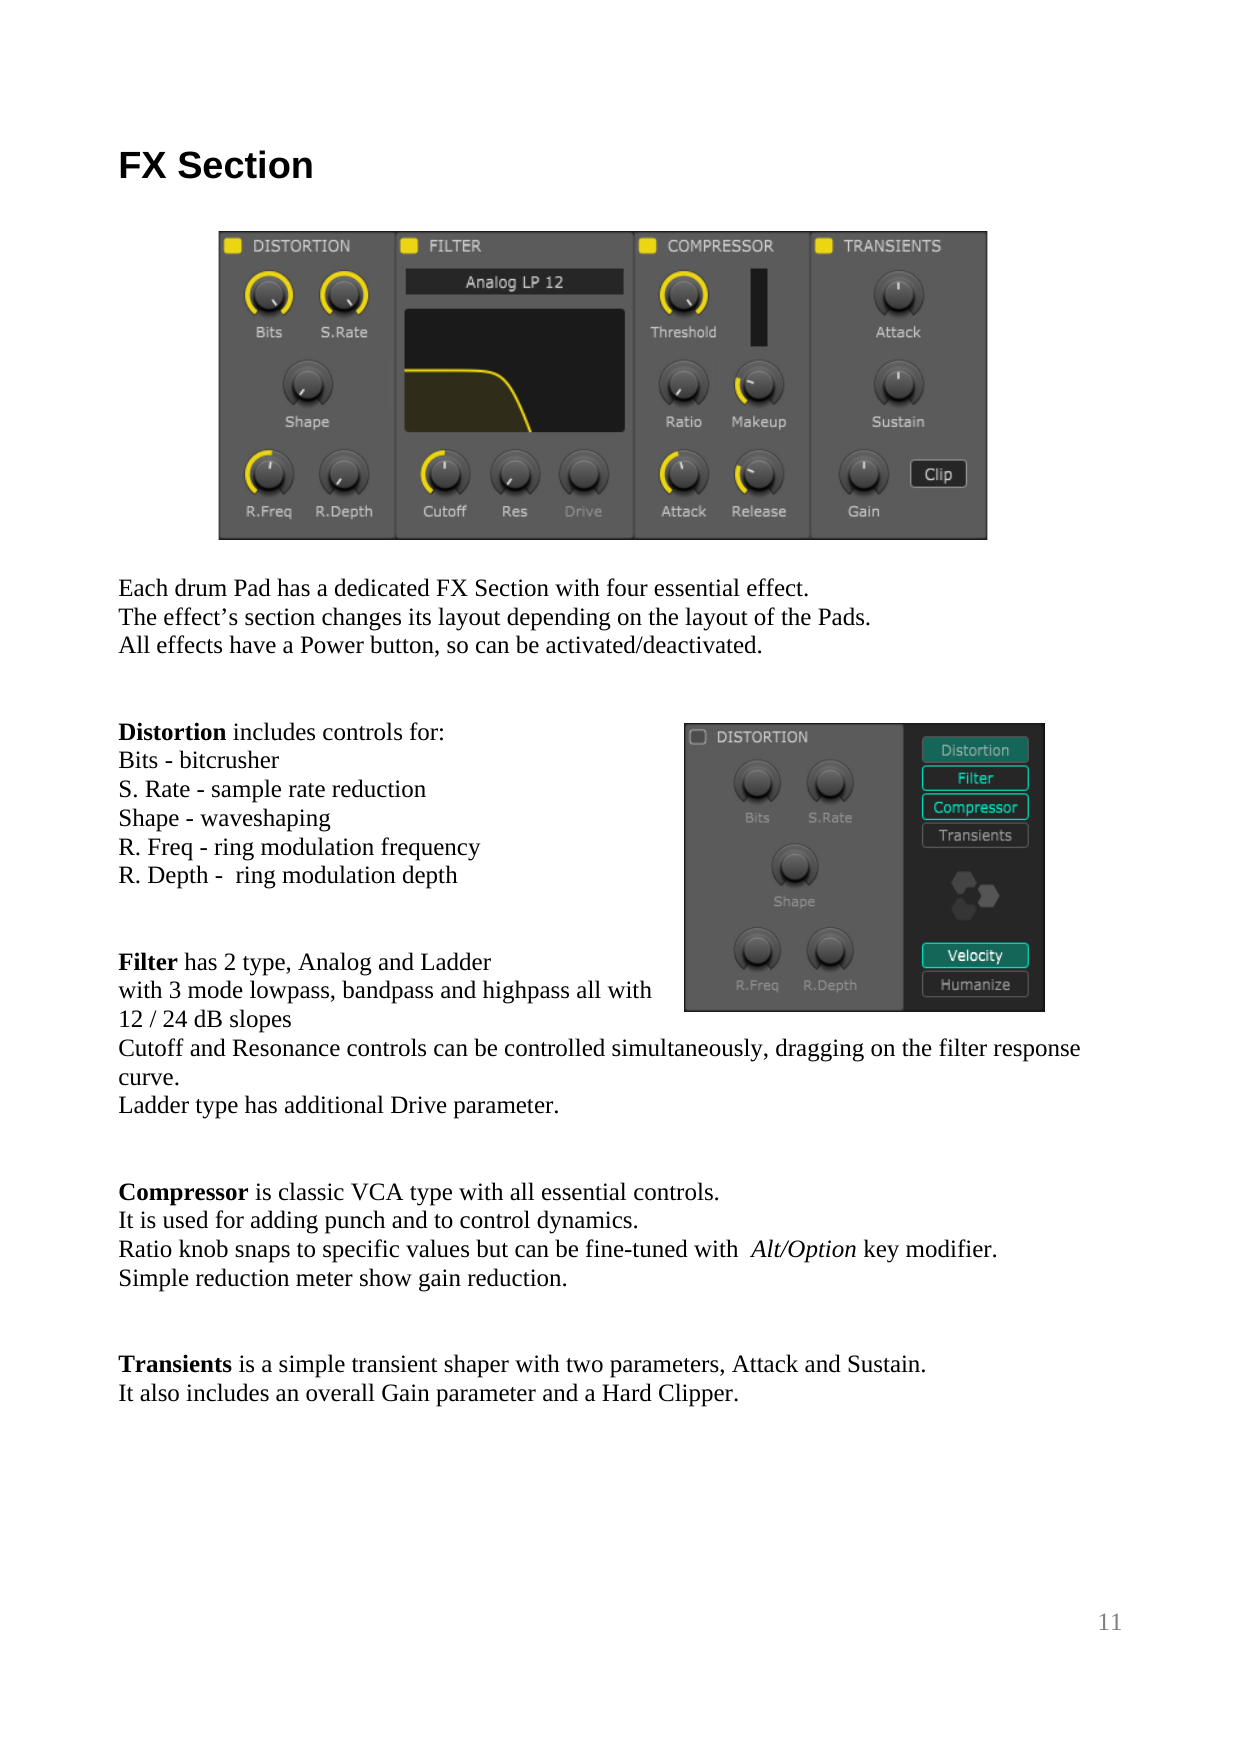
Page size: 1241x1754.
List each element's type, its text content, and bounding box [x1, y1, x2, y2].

text It also includes an overall Gain parameter and a Hard Clipper. [118, 1378, 1122, 1407]
text Transients is a simple transient shaper with two parameters, Attack and Sustain. [118, 1349, 1122, 1378]
text Simple reduction meter show gain reduction. [118, 1263, 1122, 1292]
text [1045, 947, 1122, 976]
text Each drum Pad has a dedicated FX Section with four essential effect. [118, 573, 1122, 602]
text [1045, 746, 1122, 774]
text [1045, 861, 1122, 889]
text [1045, 832, 1122, 861]
text The effect’s section changes its layout depending on the layout of the Pads. [118, 602, 1122, 631]
text Ratio knob snaps to specific values but can be fine-tuned with Alt/Option key modifier. [118, 1234, 1122, 1263]
text [1045, 774, 1122, 803]
text [1045, 803, 1122, 832]
text with 3 mode lowpass, bandpass and highpass all with 12 / 24 dB slopes [118, 976, 1122, 1033]
text Cutoff and Resonance controls can be controlled simultaneously, dragging on the filter response curve. [118, 1033, 1122, 1091]
text Filter has 2 type, Analog and Ladder [118, 947, 684, 976]
text R. Depth - ring modulation depth [118, 861, 684, 889]
text Distortion includes controls for: [118, 717, 1122, 746]
subtitle FX Section [118, 143, 1122, 187]
text Ladder type has additional Drive parameter. [118, 1091, 1122, 1119]
text All effects have a Power button, so can be activated/deactivated. [118, 631, 1122, 659]
text R. Freq - ring modulation frequency [118, 832, 684, 861]
text Bits - bitcrusher [118, 746, 684, 774]
picture [684, 723, 1045, 1012]
text Shape - waveshaping [118, 803, 684, 832]
picture [218, 231, 988, 540]
text It is used for adding punch and to control dynamics. [118, 1206, 1122, 1234]
text S. Rate - sample rate reduction [118, 774, 684, 803]
text Compressor is classic VCA type with all essential controls. [118, 1177, 1122, 1206]
